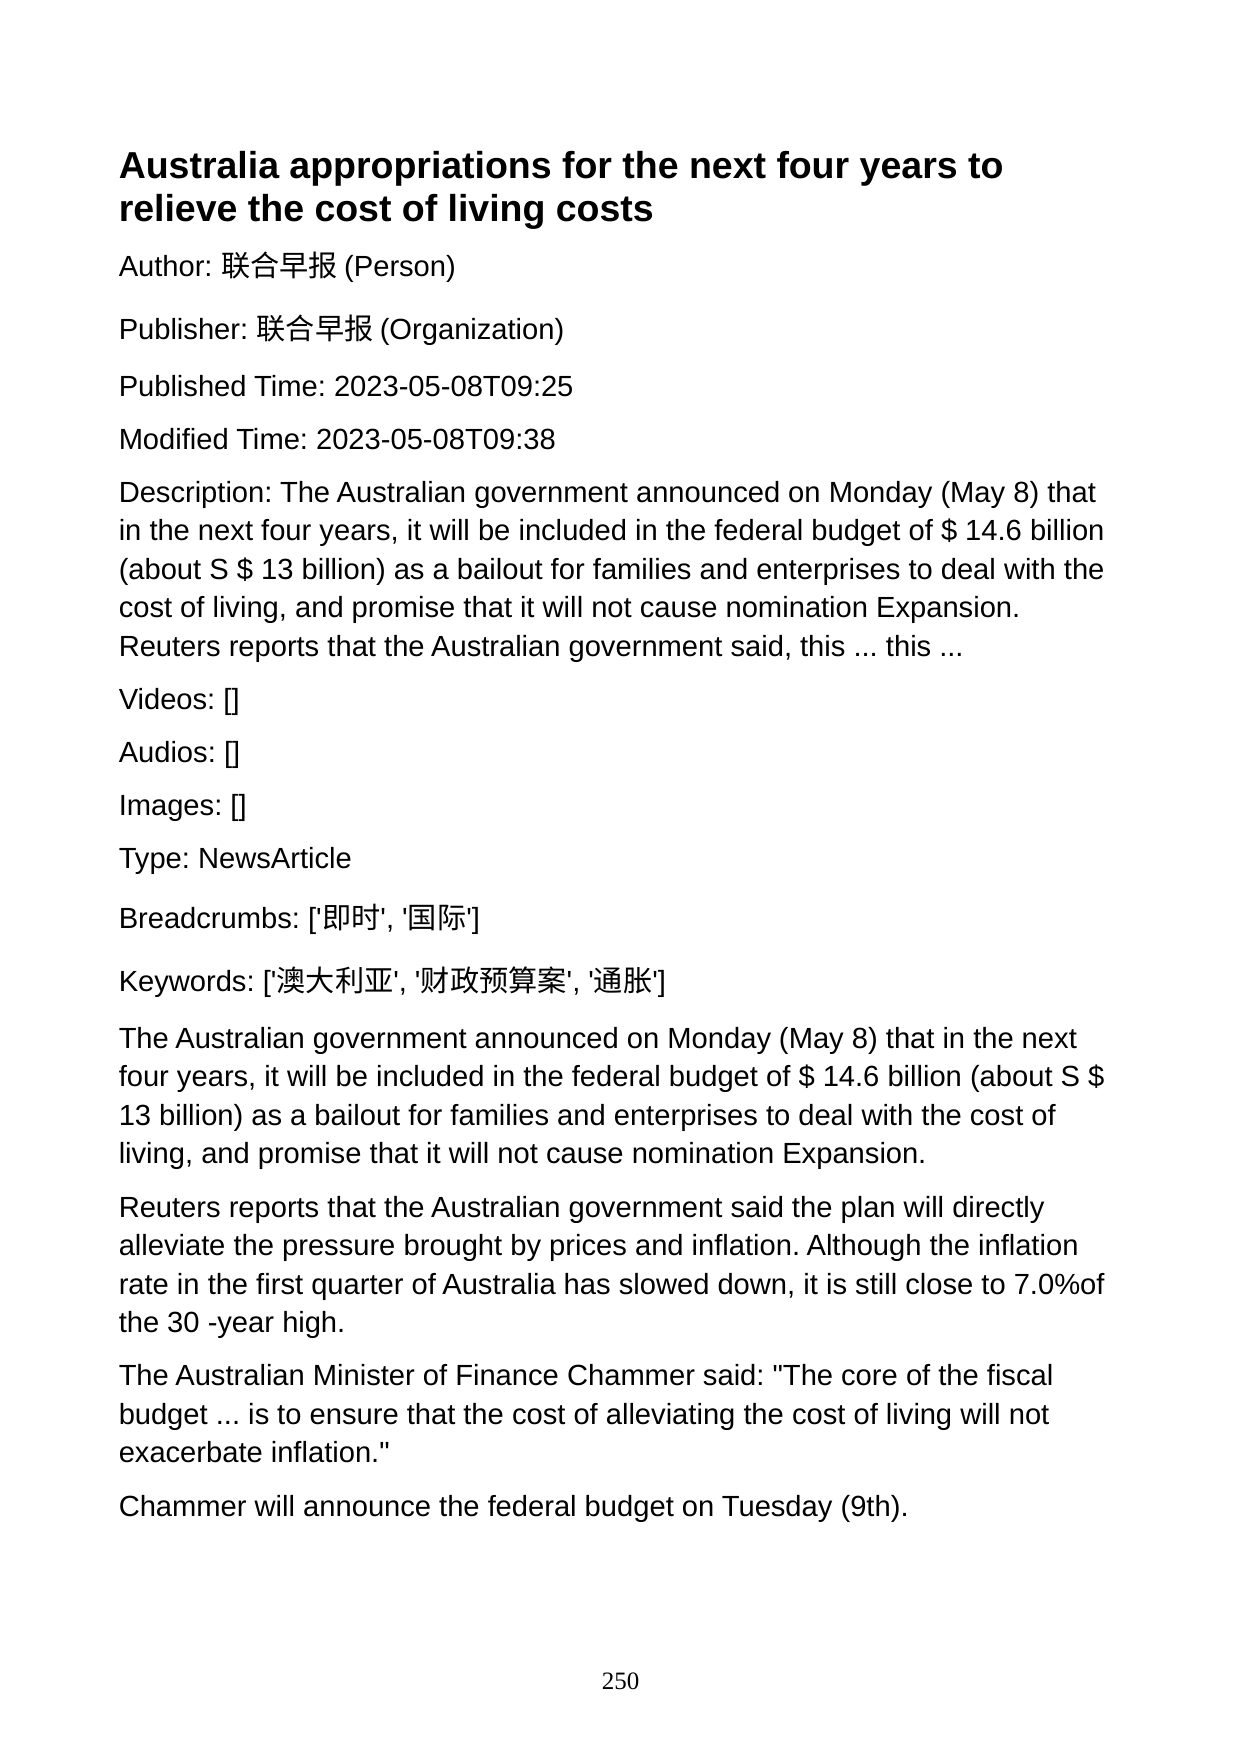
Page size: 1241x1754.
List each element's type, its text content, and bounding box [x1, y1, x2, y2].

text Publisher: 联合早报 (Organization) [118, 305, 1122, 348]
subtitle Australia appropriations for the next four years to relieve the cost of living costs [118, 143, 1122, 230]
text Description: The Australian government announced on Monday (May 8) that in the next four years, it will be included in the federal budget of $ 14.6 billion (about S $ 13 billion) as a bailout for families and enterprises to deal with the cost of living, and promise that it will not cause nomination Expansion. Reuters reports that the Australian government said, this ... this ... [118, 475, 1122, 662]
text Chammer will announce the federal budget on Tuesday (9th). [118, 1488, 1122, 1522]
text Reuters reports that the Australian government said the plan will directly alleviate the pressure brought by prices and inflation. Although the inflation rate in the first quarter of Australia has slowed down, it is still close to 7.0%of the 30 -year high. [118, 1189, 1122, 1339]
text Audios: [] [118, 735, 1122, 769]
text Images: [] [118, 788, 1122, 822]
text The Australian government announced on Monday (May 8) that in the next four years, it will be included in the federal budget of $ 14.6 billion (about S $ 13 billion) as a bailout for families and enterprises to deal with the cost of living, and promise that it will not cause nomination Expansion. [118, 1021, 1122, 1170]
text Author: 联合早报 (Person) [118, 242, 1122, 284]
text Type: NewsArticle [118, 841, 1122, 875]
text Published Time: 2023-05-08T09:25 [118, 368, 1122, 402]
text Modified Time: 2023-05-08T09:38 [118, 422, 1122, 455]
text Breadcrumbs: ['即时', '国际'] [118, 894, 1122, 937]
text Keywords: ['澳大利亚', '财政预算案', '通胀'] [118, 958, 1122, 1000]
text Videos: [] [118, 682, 1122, 716]
text The Australian Minister of Finance Chammer said: "The core of the fiscal budget ... is to ensure that the cost of alleviating the cost of living will not exacerbate inflation." [118, 1358, 1122, 1469]
